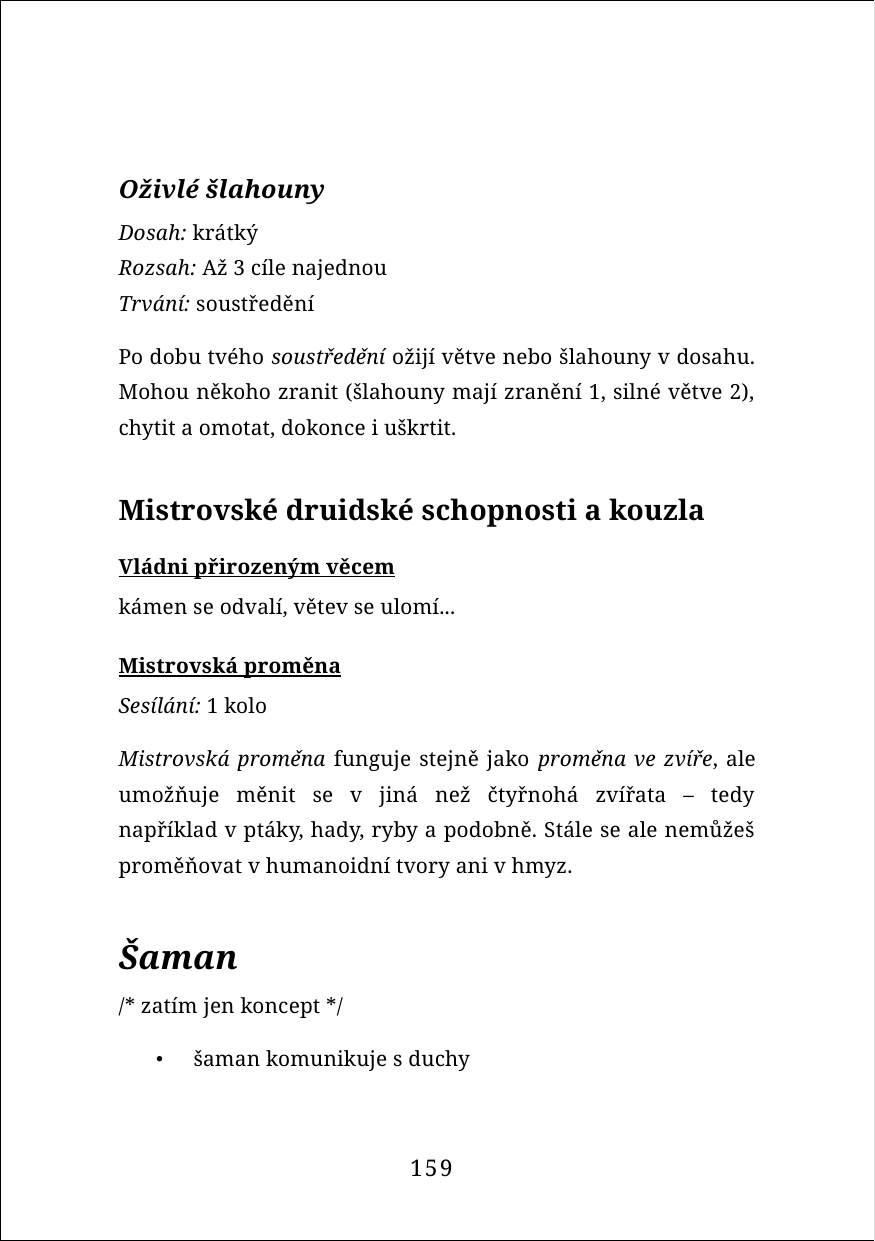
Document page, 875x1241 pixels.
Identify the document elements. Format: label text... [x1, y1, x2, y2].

subtitle Vládni přirozeným věcem [118, 552, 756, 580]
text /* zatím jen koncept */ [118, 991, 756, 1019]
subtitle Mistrovská proměna [118, 651, 756, 679]
text Mistrovská proměna funguje stejně jako proměna ve zvíře, ale umožňuje měnit se v jiná než čtyřnohá zvířata – tedy například v ptáky, hady, ryby a podobně. Stále se ale nemůžeš proměňovat v humanoidní tvory ani v hmyz. [118, 744, 756, 879]
text kámen se odvalí, větev se ulomí... [118, 592, 756, 620]
list šaman komunikuje s duchy [156, 1044, 756, 1073]
subtitle Oživlé šlahouny [118, 172, 756, 206]
text Dosah: krátký Rozsah: Až 3 cíle najednou Trvání: soustředění [118, 218, 756, 317]
subtitle Šaman [118, 934, 756, 979]
subtitle Mistrovské druidské schopnosti a kouzla [118, 490, 756, 528]
text Sesílání: 1 kolo [118, 691, 756, 720]
text Po dobu tvého soustředění ožijí větve nebo šlahouny v dosahu. Mohou někoho zranit (šlahouny mají zranění 1, silné větve 2), chytit a omotat, dokonce i uškrtit. [118, 342, 756, 441]
